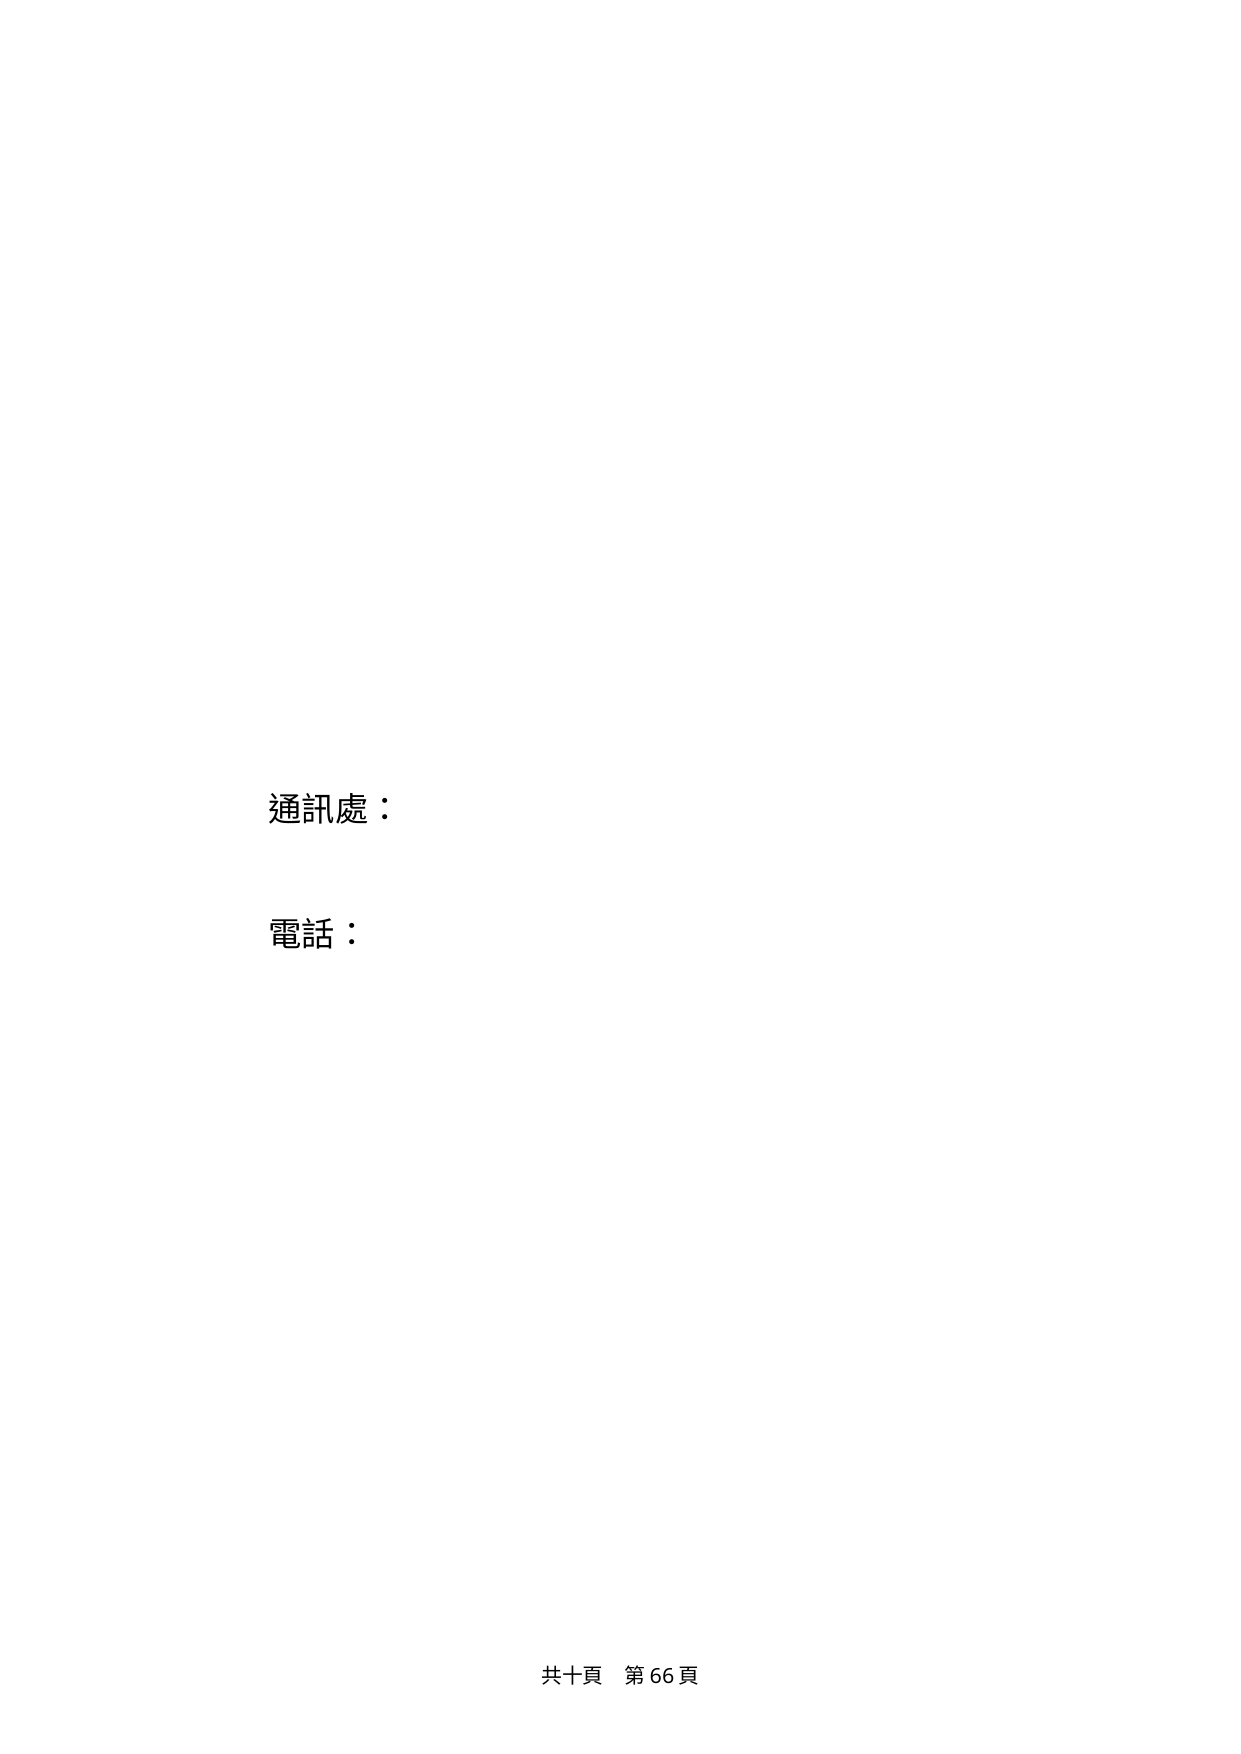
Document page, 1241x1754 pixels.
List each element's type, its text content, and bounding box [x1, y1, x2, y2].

text 電話： [118, 891, 1122, 953]
text 通訊處： [118, 766, 1122, 828]
